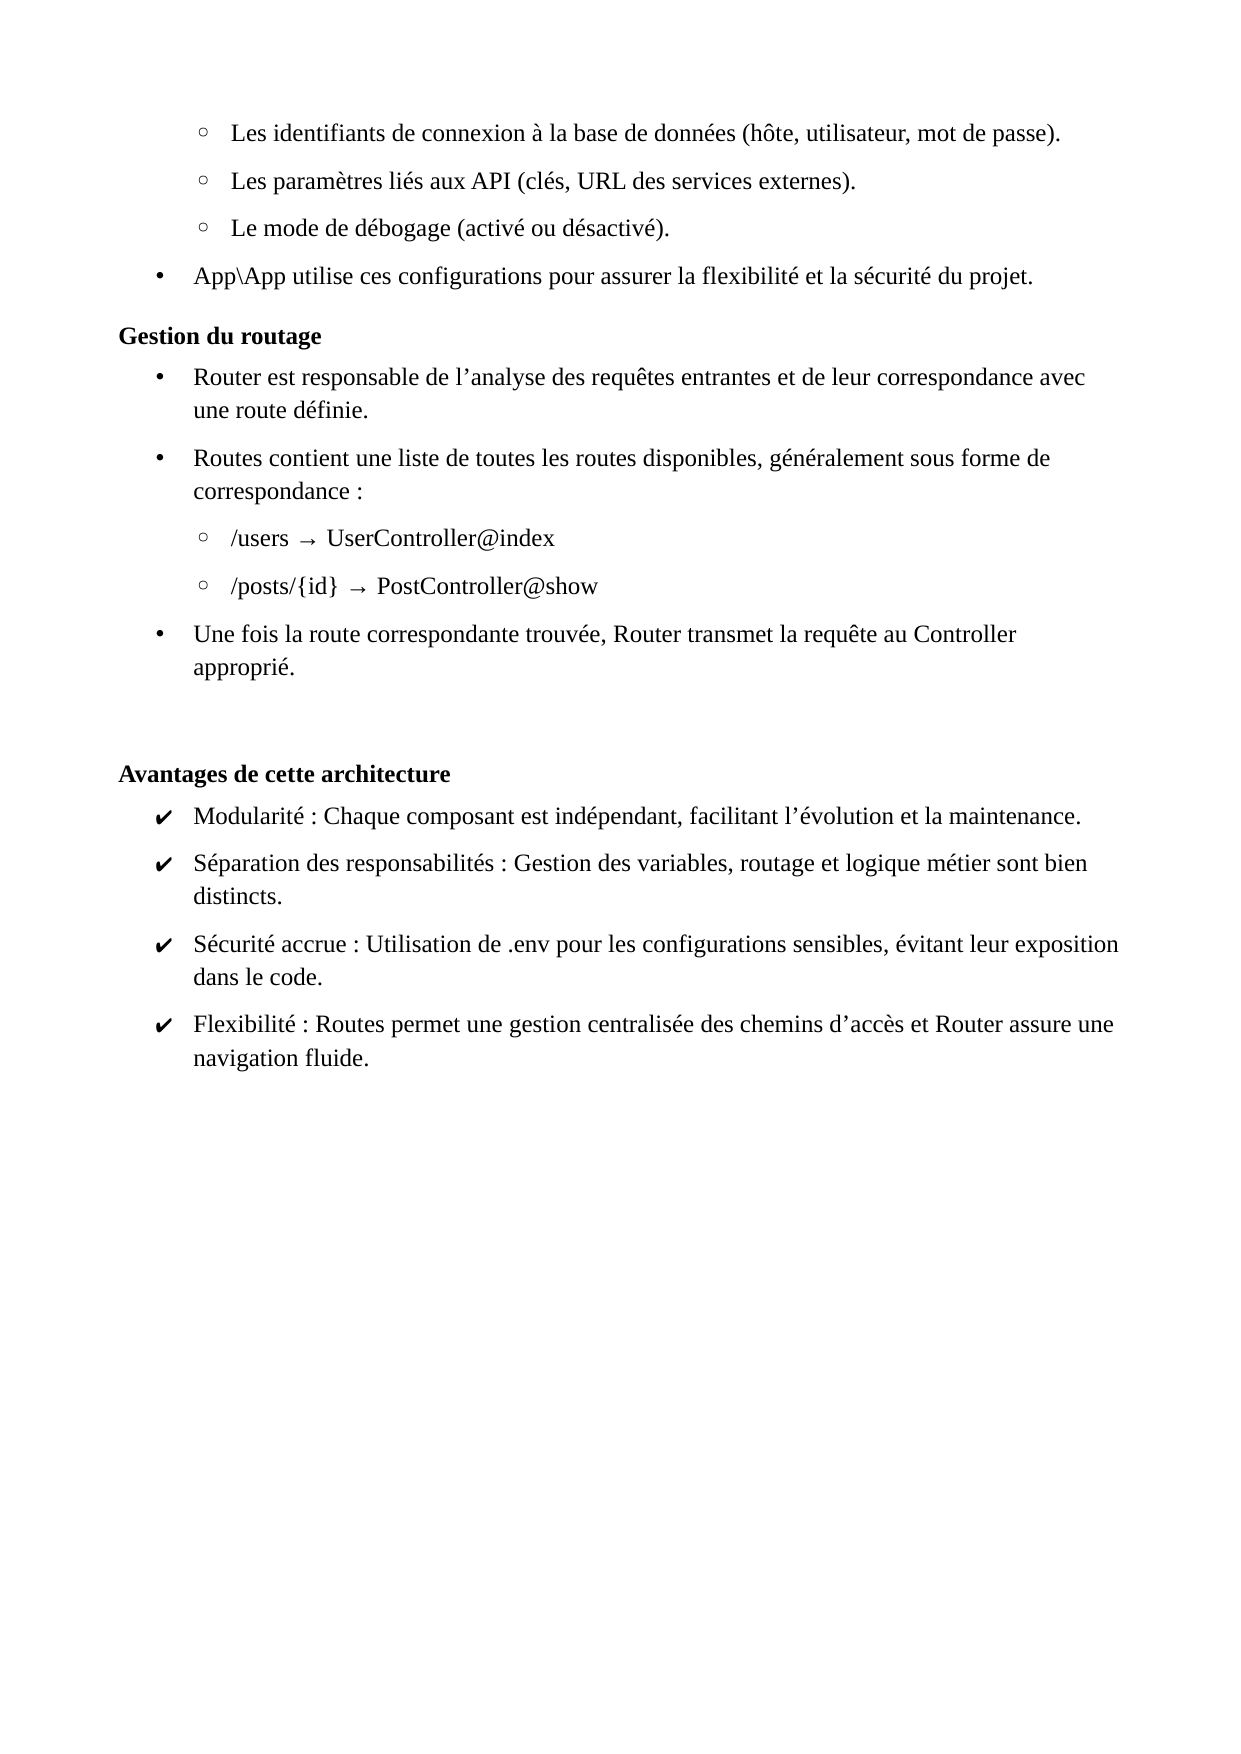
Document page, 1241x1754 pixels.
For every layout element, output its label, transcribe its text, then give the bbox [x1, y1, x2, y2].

list Router est responsable de l’analyse des requêtes entrantes et de leur correspondance avec une route définie. [156, 362, 1122, 424]
list Les paramètres liés aux API (clés, URL des services externes). [193, 166, 1122, 194]
subtitle Avantages de cette architecture [118, 759, 1122, 788]
list App\App utilise ces configurations pour assurer la flexibilité et la sécurité du projet. [156, 261, 1122, 290]
list Une fois la route correspondante trouvée, Router transmet la requête au Controller approprié. [156, 619, 1122, 681]
list Sécurité accrue : Utilisation de .env pour les configurations sensibles, évitant leur exposition dans le code. [156, 929, 1122, 991]
list Modularité : Chaque composant est indépendant, facilitant l’évolution et la maintenance. [156, 801, 1122, 829]
list Les identifiants de connexion à la base de données (hôte, utilisateur, mot de passe). [193, 118, 1122, 147]
list Routes contient une liste de toutes les routes disponibles, généralement sous forme de correspondance : [156, 443, 1122, 505]
subtitle Gestion du routage [118, 321, 1122, 350]
list /posts/{id} → PostController@show [193, 571, 1122, 600]
list /users → UserController@index [193, 523, 1122, 552]
list Flexibilité : Routes permet une gestion centralisée des chemins d’accès et Router assure une navigation fluide. [156, 1009, 1122, 1071]
list Le mode de débogage (activé ou désactivé). [193, 213, 1122, 242]
list Séparation des responsabilités : Gestion des variables, routage et logique métier sont bien distincts. [156, 848, 1122, 910]
